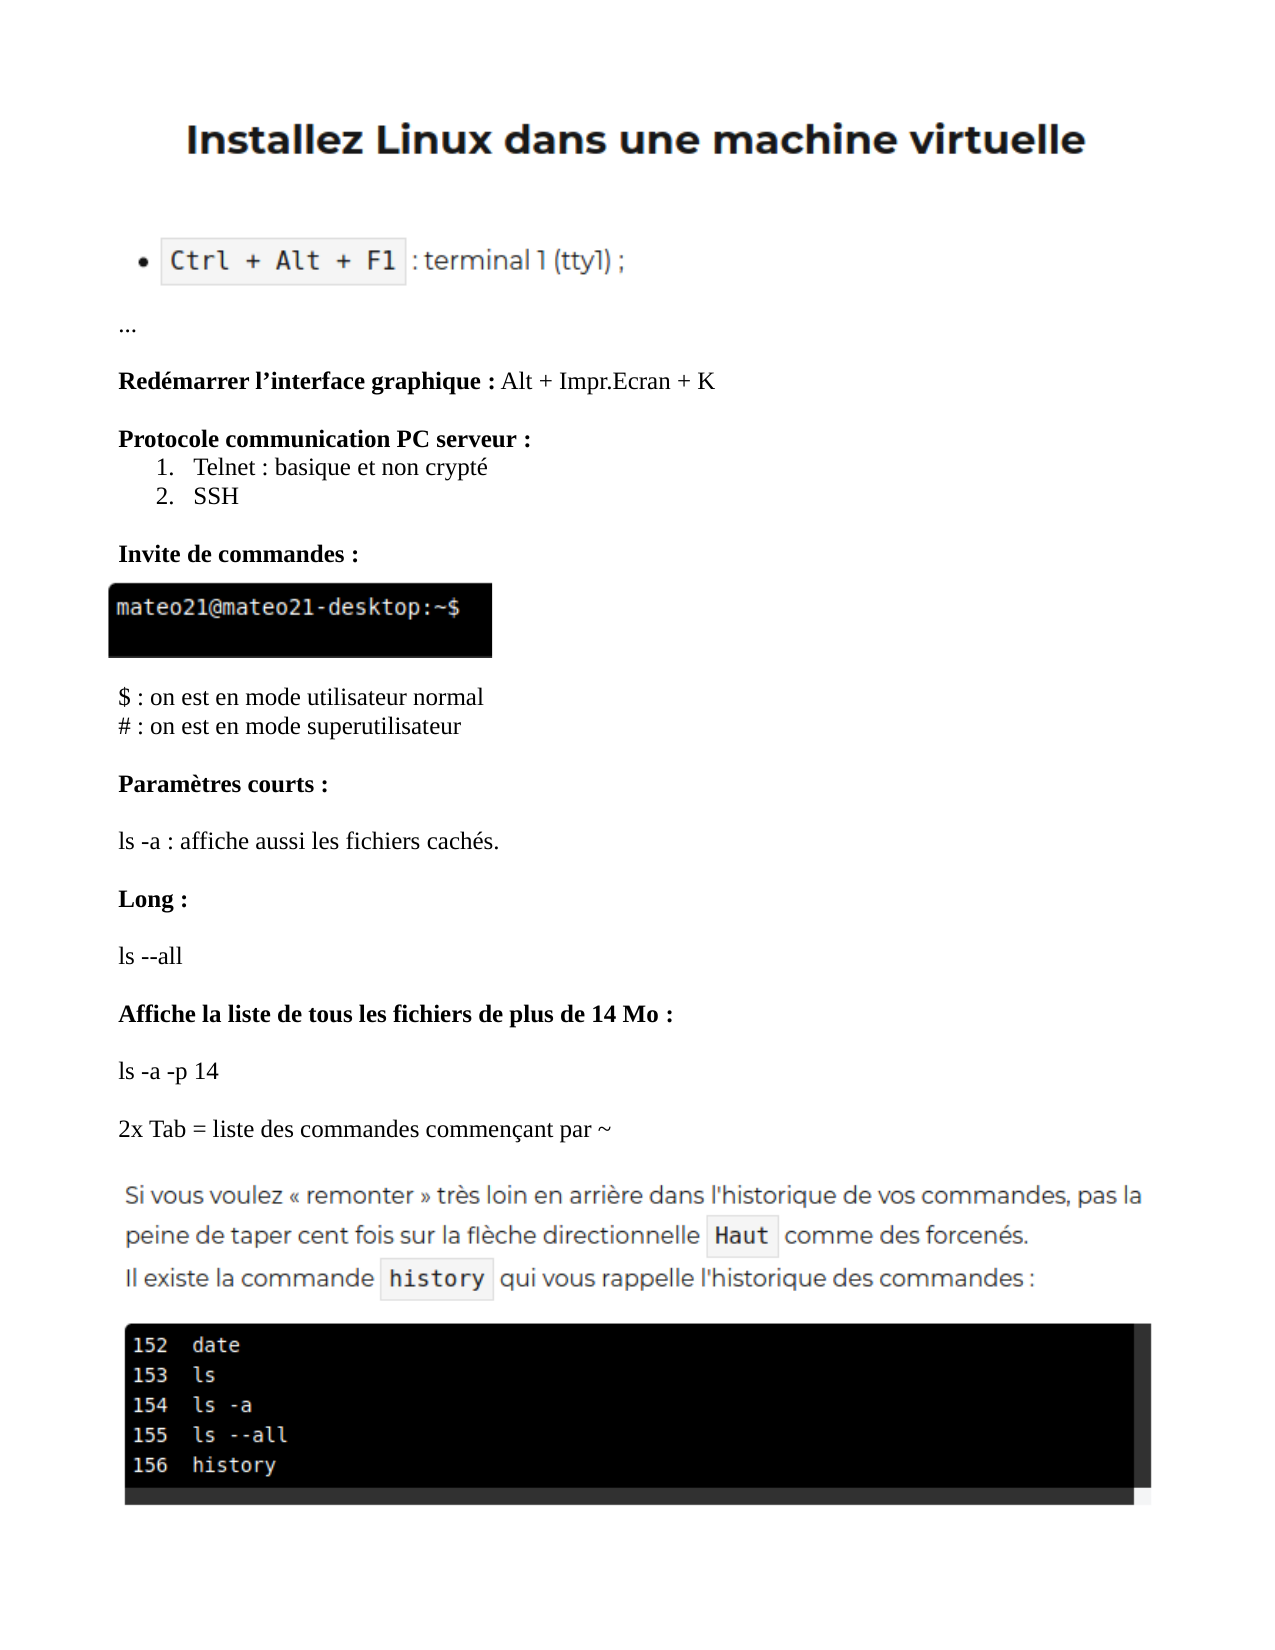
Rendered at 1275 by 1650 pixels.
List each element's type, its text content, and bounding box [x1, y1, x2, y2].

text ls -a : affiche aussi les fichiers cachés. [118, 826, 1157, 855]
picture [178, 118, 1097, 165]
picture [128, 222, 637, 289]
picture [104, 578, 493, 658]
text ls --all [118, 941, 1157, 970]
text # : on est en mode superutilisateur [118, 711, 1157, 740]
list SSH [156, 481, 1157, 510]
text Long : [118, 884, 1157, 912]
text 2x Tab = liste des commandes commençant par ~ [118, 1114, 1157, 1142]
text Affiche la liste de tous les fichiers de plus de 14 Mo : [118, 999, 1157, 1027]
text Invite de commandes : [118, 539, 1157, 567]
text ls -a -p 14 [118, 1056, 1157, 1085]
text Paramètres courts : [118, 769, 1157, 797]
list Telnet : basique et non crypté [156, 452, 1157, 481]
text ... [118, 309, 1157, 337]
picture [118, 1171, 1157, 1508]
text Redémarrer l’interface graphique : Alt + Impr.Ecran + K [118, 366, 1157, 395]
text Protocole communication PC serveur : [118, 424, 1157, 452]
text $ : on est en mode utilisateur normal [118, 682, 1157, 711]
